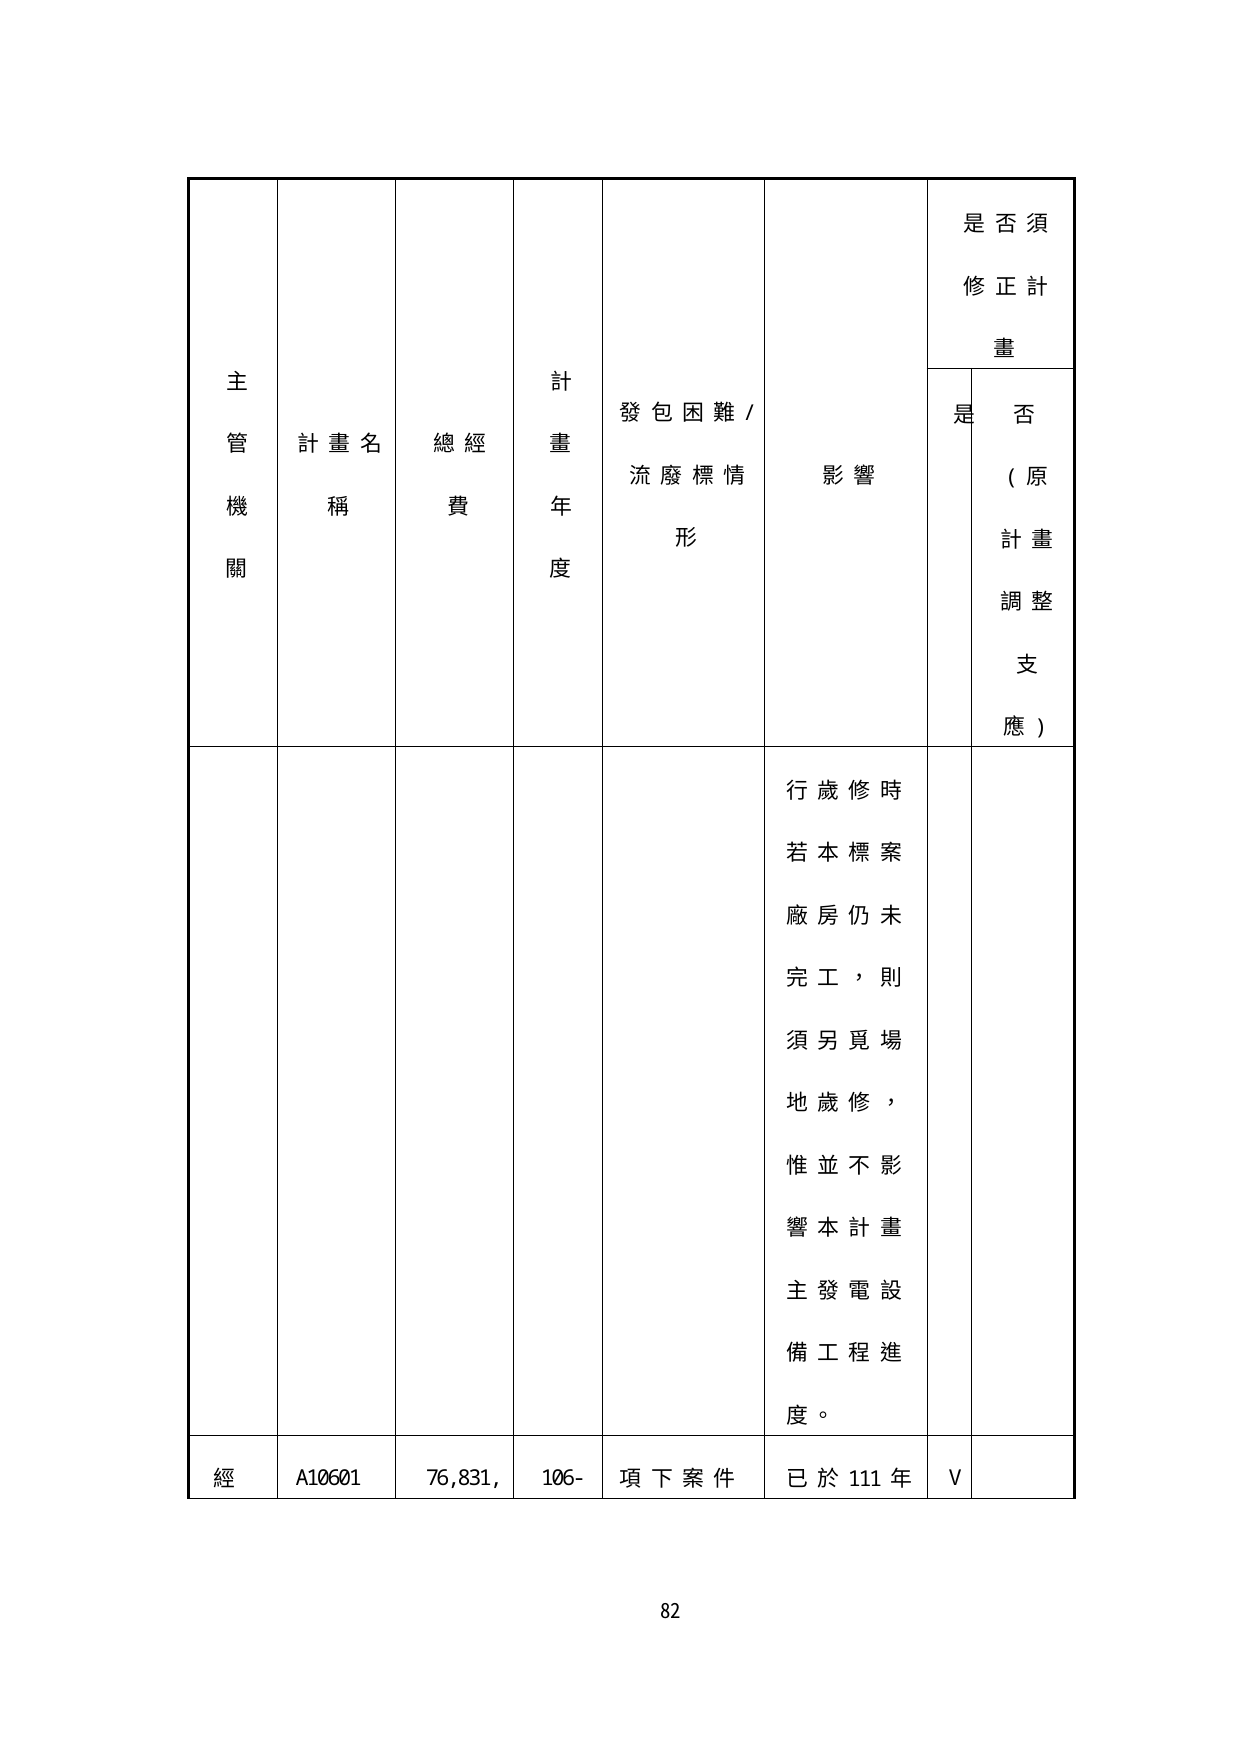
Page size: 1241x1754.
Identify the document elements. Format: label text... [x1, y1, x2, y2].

table_header 影響 [765, 180, 927, 746]
table_cell [603, 747, 764, 1434]
table_cell [190, 747, 277, 1434]
table_header 總經費 [396, 180, 513, 746]
table_cell V [928, 1436, 971, 1498]
table_cell 已於111年 [765, 1436, 927, 1498]
table_cell 否(原計畫調整支應) [972, 369, 1073, 746]
table_cell 行歲修時若本標案廠房仍未完工，則須另覓場地歲修，惟並不影響本計畫主發電設備工程進度。 [765, 747, 927, 1434]
table_cell [514, 747, 602, 1434]
table_header 是否須修正計畫 [928, 180, 1073, 368]
table_cell [972, 1436, 1073, 1498]
table_cell 76,831, [396, 1436, 513, 1498]
table_header 計畫 年度 [514, 180, 602, 746]
table_header 計畫名稱 [278, 180, 395, 746]
table_cell [928, 747, 971, 1434]
table_cell 106- [514, 1436, 602, 1498]
table_cell 經 [190, 1436, 277, 1498]
table_header 主管 機關 [190, 180, 277, 746]
table_cell A10601 [278, 1436, 395, 1498]
table_cell 項下案件 [603, 1436, 764, 1498]
table_cell 是 [928, 369, 971, 746]
table_header 發包困難/ 流廢標情形 [603, 180, 764, 746]
table_cell [278, 747, 395, 1434]
table_cell [972, 747, 1073, 1434]
table_cell [396, 747, 513, 1434]
